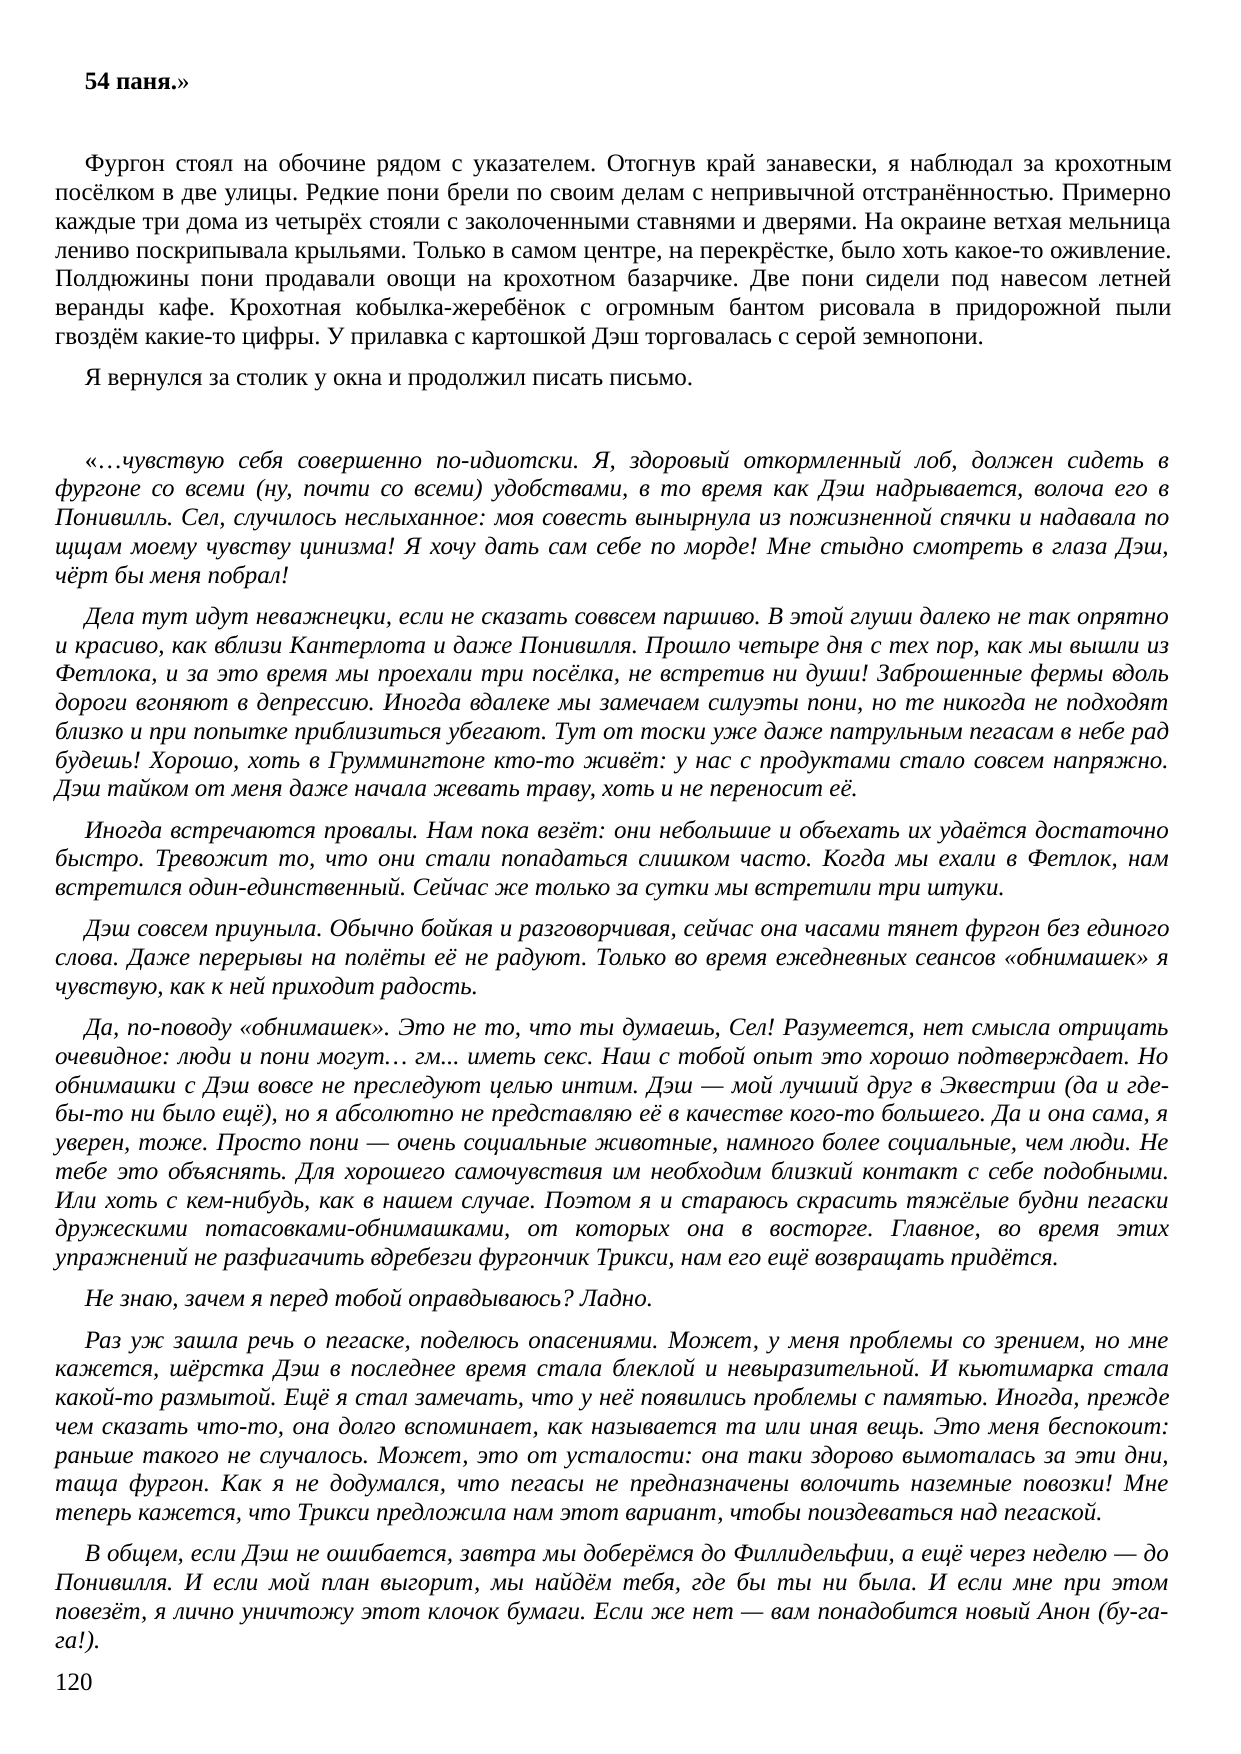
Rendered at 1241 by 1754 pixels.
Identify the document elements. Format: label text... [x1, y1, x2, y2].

text Не знаю, зачем я перед тобой оправдываюсь? Ладно. [55, 1283, 1173, 1312]
text «…чувствую себя совершенно по-идиотски. Я, здоровый откормленный лоб, должен сидеть в фургоне со всеми (ну, почти со всеми) удобствами, в то время как Дэш надрывается, волоча его в Понивилль. Сел, случилось неслыханное: моя совесть вынырнула из пожизненной спячки и надавала по щщам моему чувству цинизма! Я хочу дать сам себе по морде! Мне стыдно смотреть в глаза Дэш, чёрт бы меня побрал! [55, 445, 1173, 588]
text Иногда встречаются провалы. Нам пока везёт: они небольшие и объехать их удаётся достаточно быстро. Тревожит то, что они стали попадаться слишком часто. Когда мы ехали в Фетлок, нам встретился один-единственный. Сейчас же только за сутки мы встретили три штуки. [55, 815, 1173, 901]
text 54 паня.» [55, 66, 1173, 95]
text Да, по-поводу «обнимашек». Это не то, что ты думаешь, Сел! Разумеется, нет смысла отрицать очевидное: люди и пони могут… гм... иметь секс. Наш с тобой опыт это хорошо подтверждает. Но обнимашки с Дэш вовсе не преследуют целью интим. Дэш — мой лучший друг в Эквестрии (да и где-бы-то ни было ещё), но я абсолютно не представляю её в качестве кого-то большего. Да и она сама, я уверен, тоже. Просто пони — очень социальные животные, намного более социальные, чем люди. Не тебе это объяснять. Для хорошего самочувствия им необходим близкий контакт с себе подобными. Или хоть с кем-нибудь, как в нашем случае. Поэтом я и стараюсь скрасить тяжёлые будни пегаски дружескими потасовками-обнимашками, от которых она в восторге. Главное, во время этих упражнений не разфигачить вдребезги фургончик Трикси, нам его ещё возвращать придётся. [55, 1012, 1173, 1271]
text Раз уж зашла речь о пегаске, поделюсь опасениями. Может, у меня проблемы со зрением, но мне кажется, шёрстка Дэш в последнее время стала блеклой и невыразительной. И кьютимарка стала какой-то размытой. Ещё я стал замечать, что у неё появились проблемы с памятью. Иногда, прежде чем сказать что-то, она долго вспоминает, как называется та или иная вещь. Это меня беспокоит: раньше такого не случалось. Может, это от усталости: она таки здорово вымоталась за эти дни, таща фургон. Как я не додумался, что пегасы не предназначены волочить наземные повозки! Мне теперь кажется, что Трикси предложила нам этот вариант, чтобы поиздеваться над пегаской. [55, 1325, 1173, 1526]
text Я вернулся за столик у окна и продолжил писать письмо. [55, 362, 1173, 391]
text Фургон стоял на обочине рядом с указателем. Отогнув край занавески, я наблюдал за крохотным посёлком в две улицы. Редкие пони брели по своим делам с непривычной отстранённостью. Примерно каждые три дома из четырёх стояли с заколоченными ставнями и дверями. На окраине ветхая мельница лениво поскрипывала крыльями. Только в самом центре, на перекрёстке, было хоть какое-то оживление. Полдюжины пони продавали овощи на крохотном базарчике. Две пони сидели под навесом летней веранды кафе. Крохотная кобылка-жеребёнок с огромным бантом рисовала в придорожной пыли гвоздём какие-то цифры. У прилавка с картошкой Дэш торговалась с серой земнопони. [55, 148, 1173, 350]
text Дела тут идут неважнецки, если не сказать соввсем паршиво. В этой глуши далеко не так опрятно и красиво, как вблизи Кантерлота и даже Понивилля. Прошло четыре дня с тех пор, как мы вышли из Фетлока, и за это время мы проехали три посёлка, не встретив ни души! Заброшенные фермы вдоль дороги вгоняют в депрессию. Иногда вдалеке мы замечаем силуэты пони, но те никогда не подходят близко и при попытке приблизиться убегают. Тут от тоски уже даже патрульным пегасам в небе рад будешь! Хорошо, хоть в Груммингтоне кто-то живёт: у нас с продуктами стало совсем напряжно. Дэш тайком от меня даже начала жевать траву, хоть и не переносит её. [55, 601, 1173, 802]
text Дэш совсем приуныла. Обычно бойкая и разговорчивая, сейчас она часами тянет фургон без единого слова. Даже перерывы на полёты её не радуют. Только во время ежедневных сеансов «обнимашек» я чувствую, как к ней приходит радость. [55, 913, 1173, 1000]
text В общем, если Дэш не ошибается, завтра мы доберёмся до Филлидельфии, а ещё через неделю — до Понивилля. И если мой план выгорит, мы найдём тебя, где бы ты ни была. И если мне при этом повезёт, я лично уничтожу этот клочок бумаги. Если же нет — вам понадобится новый Анон (бу-га-га!). [55, 1538, 1173, 1653]
